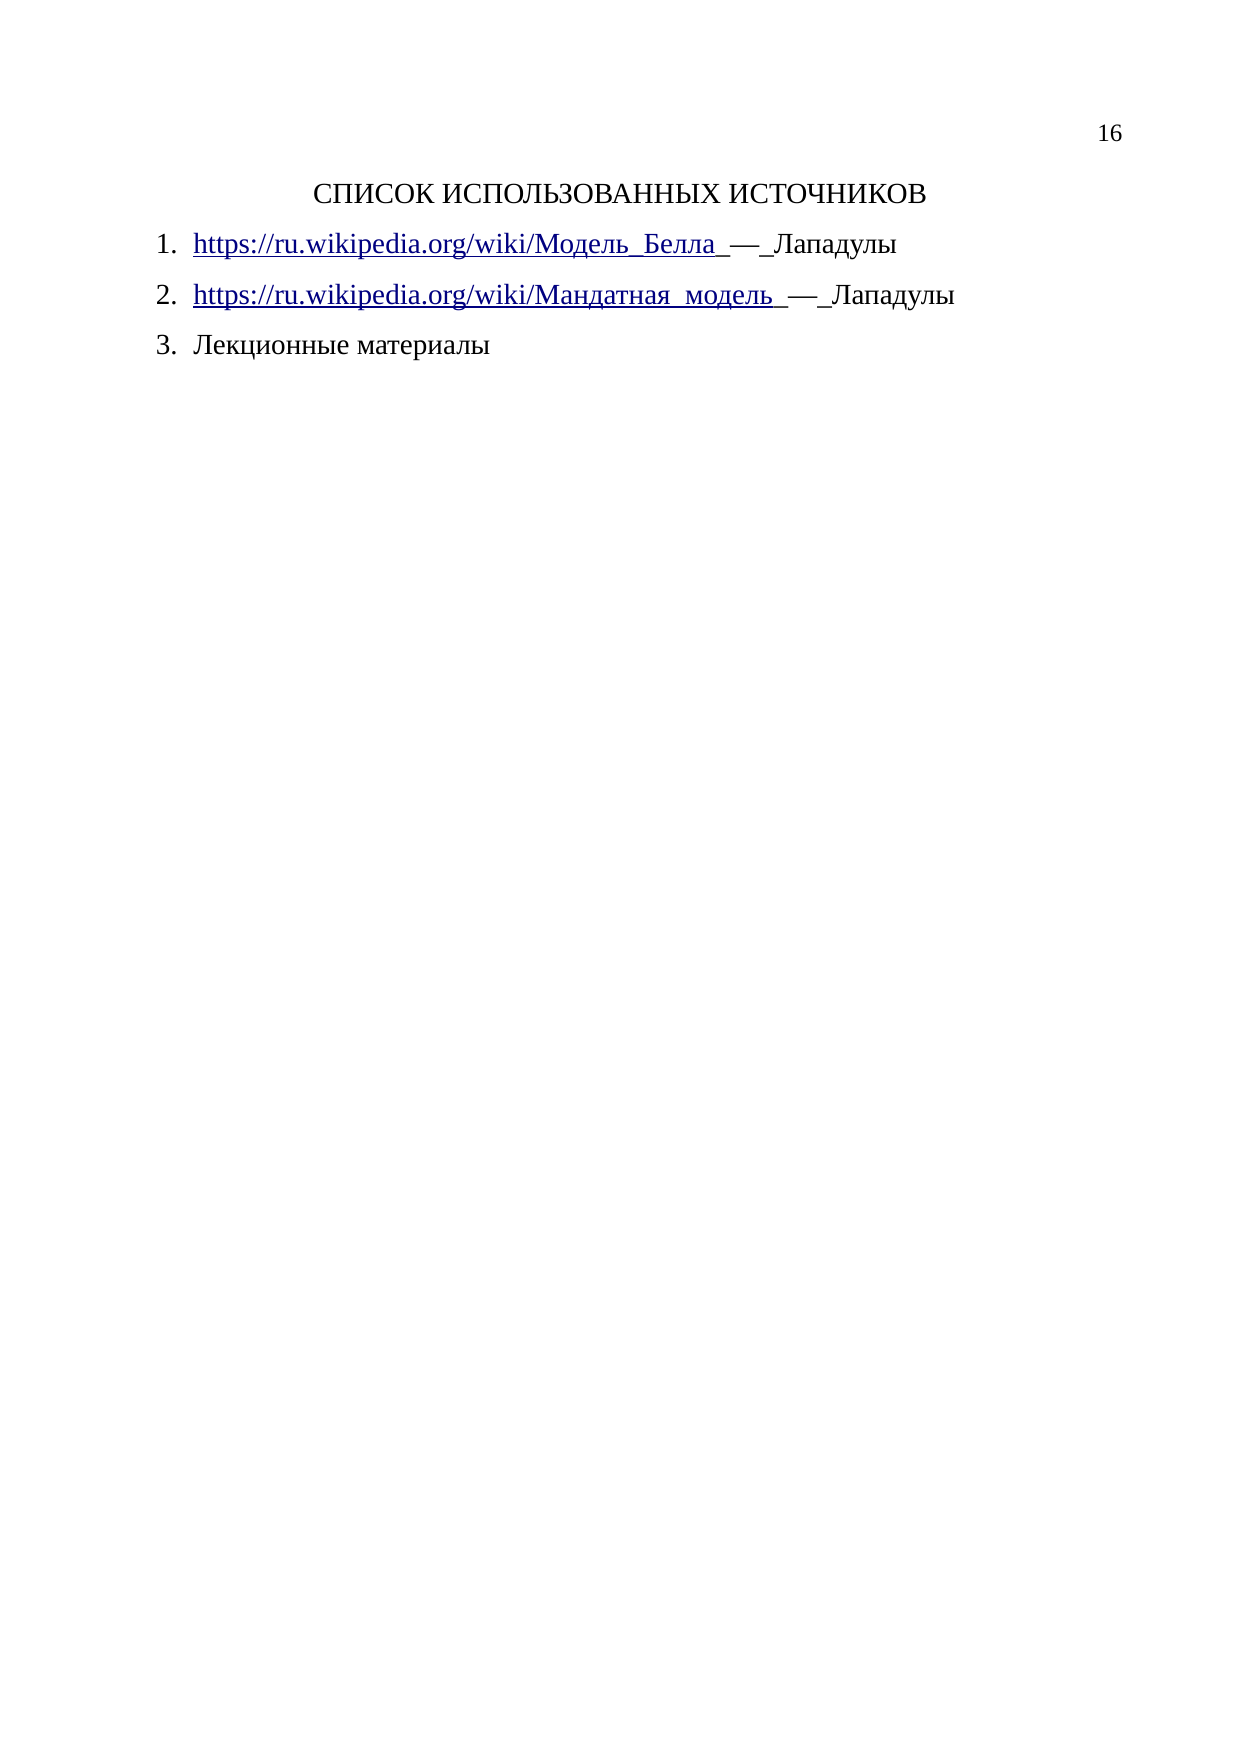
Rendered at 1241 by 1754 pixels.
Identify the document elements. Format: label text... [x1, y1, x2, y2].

list https://ru.wikipedia.org/wiki/Мандатная_модель_—_Лападулы [156, 277, 1122, 311]
list Лекционные материалы [156, 327, 1122, 361]
text СПИСОК ИСПОЛЬЗОВАННЫХ ИСТОЧНИКОВ [118, 176, 1122, 210]
list https://ru.wikipedia.org/wiki/Модель_Белла_—_Лападулы [156, 227, 1122, 260]
